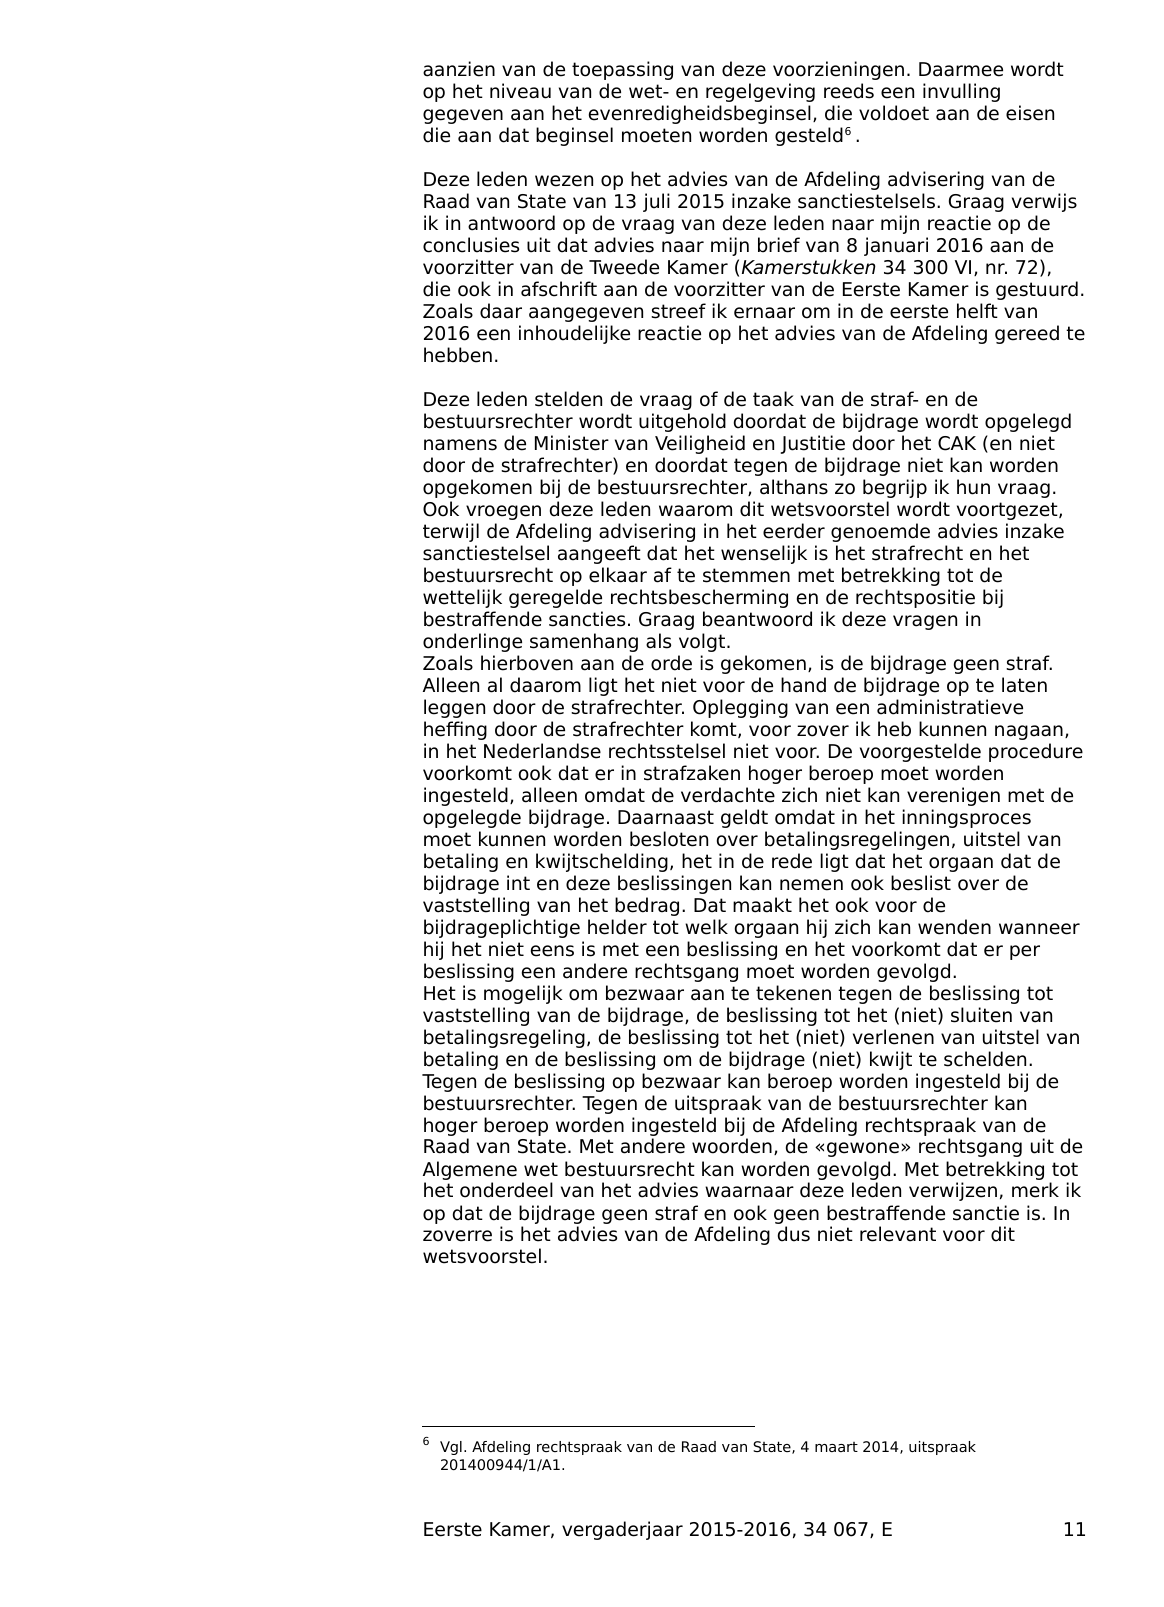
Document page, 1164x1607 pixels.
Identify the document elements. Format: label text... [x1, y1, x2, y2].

text Deze leden wezen op het advies van de Afdeling advisering van de Raad van State van 13 juli 2015 inzake sanctiestelsels. Graag verwijs ik in antwoord op de vraag van deze leden naar mijn reactie op de conclusies uit dat advies naar mijn brief van 8 januari 2016 aan de voorzitter van de Tweede Kamer (Kamerstukken 34 300 VI, nr. 72), die ook in afschrift aan de voorzitter van de Eerste Kamer is gestuurd. Zoals daar aangegeven streef ik ernaar om in de eerste helft van 2016 een inhoudelijke reactie op het advies van de Afdeling gereed te hebben. [422, 169, 1087, 367]
text Zoals hierboven aan de orde is gekomen, is de bijdrage geen straf. Alleen al daarom ligt het niet voor de hand de bijdrage op te laten leggen door de strafrechter. Oplegging van een administratieve heffing door de strafrechter komt, voor zover ik heb kunnen nagaan, in het Nederlandse rechtsstelsel niet voor. De voorgestelde procedure voorkomt ook dat er in strafzaken hoger beroep moet worden ingesteld, alleen omdat de verdachte zich niet kan verenigen met de opgelegde bijdrage. Daarnaast geldt omdat in het inningsproces moet kunnen worden besloten over betalingsregelingen, uitstel van betaling en kwijtschelding, het in de rede ligt dat het orgaan dat de bijdrage int en deze beslissingen kan nemen ook beslist over de vaststelling van het bedrag. Dat maakt het ook voor de bijdrageplichtige helder tot welk orgaan hij zich kan wenden wanneer hij het niet eens is met een beslissing en het voorkomt dat er per beslissing een andere rechtsgang moet worden gevolgd. [422, 653, 1087, 983]
text Deze leden stelden de vraag of de taak van de straf- en de bestuursrechter wordt uitgehold doordat de bijdrage wordt opgelegd namens de Minister van Veiligheid en Justitie door het CAK (en niet door de strafrechter) en doordat tegen de bijdrage niet kan worden opgekomen bij de bestuursrechter, althans zo begrijp ik hun vraag. Ook vroegen deze leden waarom dit wetsvoorstel wordt voortgezet, terwijl de Afdeling advisering in het eerder genoemde advies inzake sanctiestelsel aangeeft dat het wenselijk is het strafrecht en het bestuursrecht op elkaar af te stemmen met betrekking tot de wettelijk geregelde rechtsbescherming en de rechtspositie bij bestraffende sancties. Graag beantwoord ik deze vragen in onderlinge samenhang als volgt. [422, 389, 1087, 653]
text Vgl. Afdeling rechtspraak van de Raad van State, 4 maart 2014, uitspraak 201400944/1/A1. [422, 1435, 1087, 1474]
text Het is mogelijk om bezwaar aan te tekenen tegen de beslissing tot vaststelling van de bijdrage, de beslissing tot het (niet) sluiten van betalingsregeling, de beslissing tot het (niet) verlenen van uitstel van betaling en de beslissing om de bijdrage (niet) kwijt te schelden. Tegen de beslissing op bezwaar kan beroep worden ingesteld bij de bestuursrechter. Tegen de uitspraak van de bestuursrechter kan hoger beroep worden ingesteld bij de Afdeling rechtspraak van de Raad van State. Met andere woorden, de «gewone» rechtsgang uit de Algemene wet bestuursrecht kan worden gevolgd. Met betrekking tot het onderdeel van het advies waarnaar deze leden verwijzen, merk ik op dat de bijdrage geen straf en ook geen bestraffende sanctie is. In zoverre is het advies van de Afdeling dus niet relevant voor dit wetsvoorstel. [422, 983, 1087, 1268]
text aanzien van de toepassing van deze voorzieningen. Daarmee wordt op het niveau van de wet- en regelgeving reeds een invulling gegeven aan het evenredigheidsbeginsel, die voldoet aan de eisen die aan dat beginsel moeten worden gesteld. [422, 59, 1087, 147]
